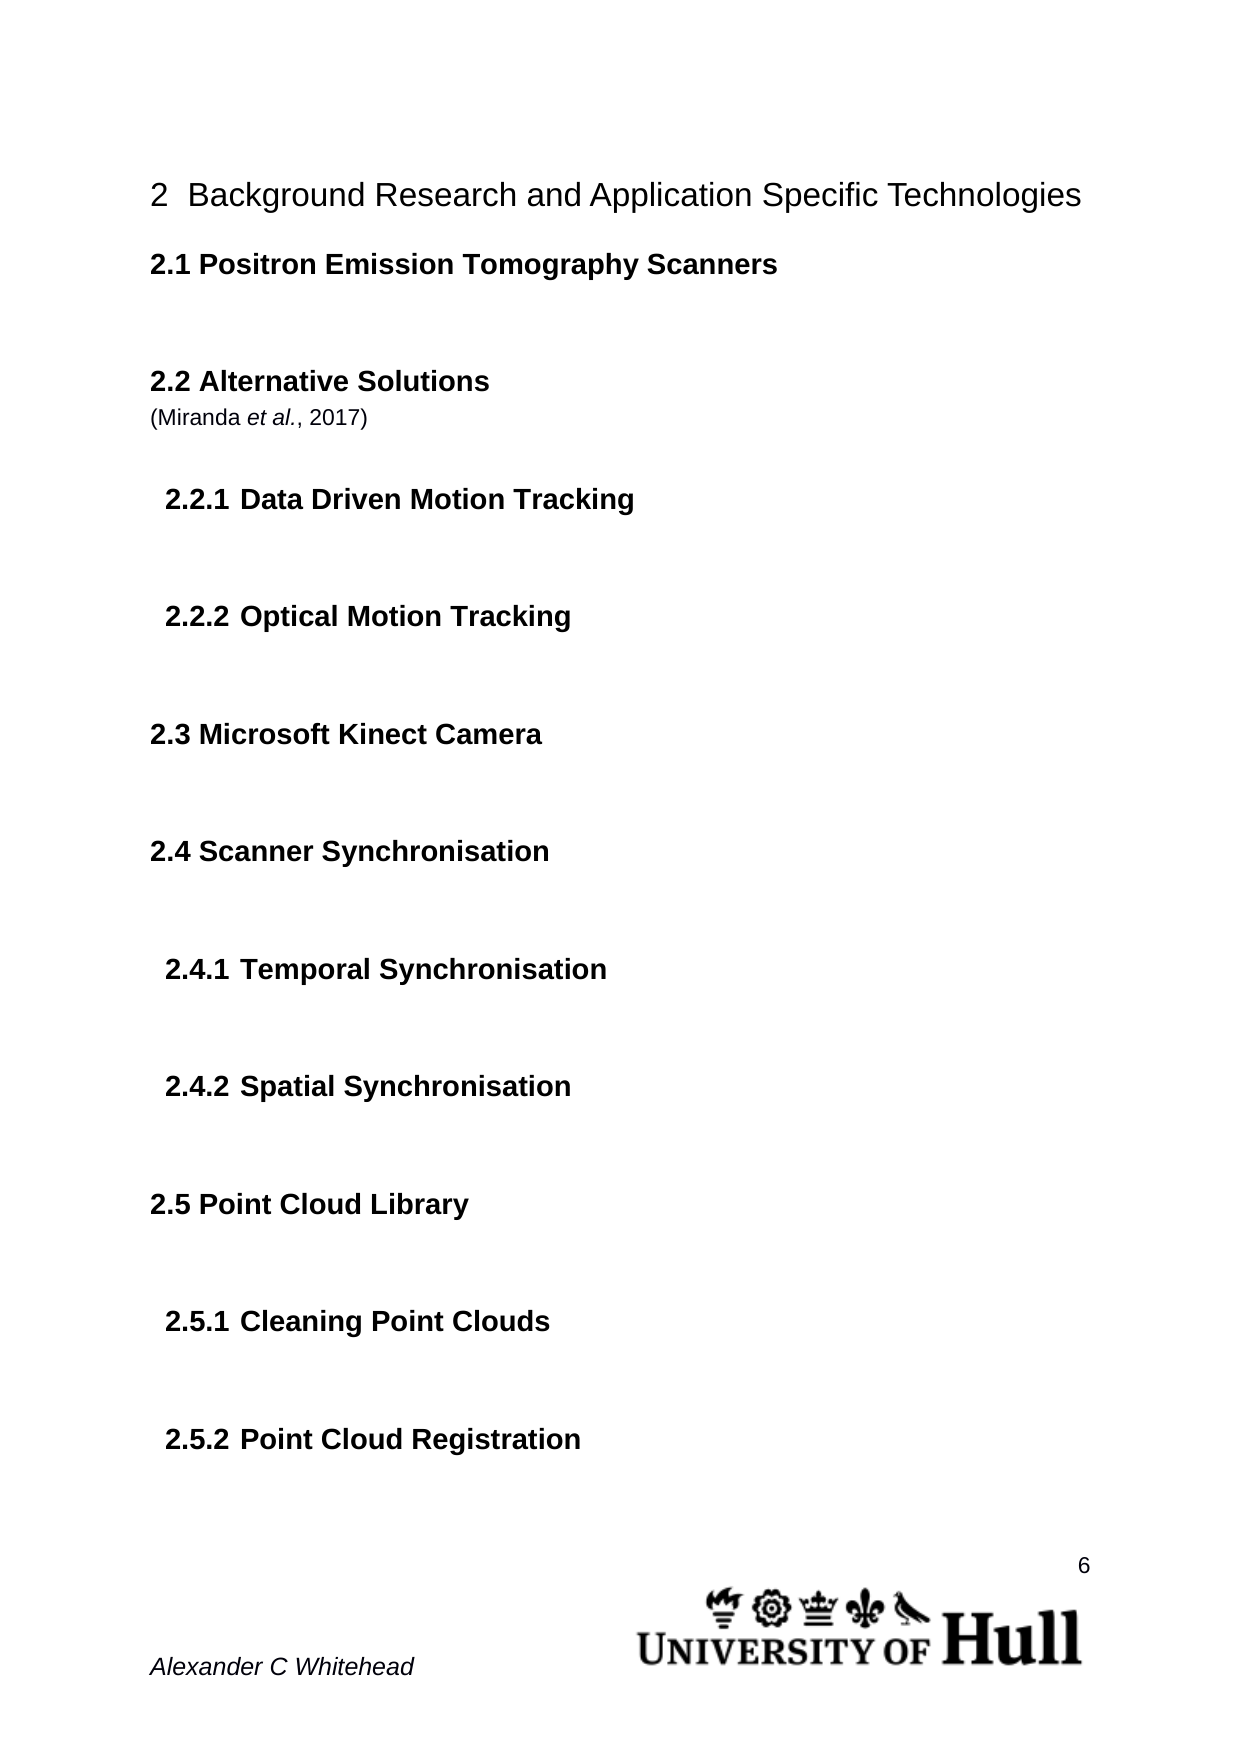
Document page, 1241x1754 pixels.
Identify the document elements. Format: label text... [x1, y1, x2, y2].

subtitle Point Cloud Registration [165, 1422, 1090, 1455]
text (Miranda et al., 2017)⁠⁠ [150, 404, 1090, 430]
subtitle Data Driven Motion Tracking [165, 482, 1090, 515]
subtitle Spatial Synchronisation [165, 1069, 1090, 1103]
subtitle Microsoft Kinect Camera [150, 717, 1090, 750]
subtitle Point Cloud Library [150, 1187, 1090, 1220]
subtitle Alternative Solutions [150, 364, 1090, 398]
subtitle Scanner Synchronisation [150, 834, 1090, 868]
subtitle Background Research and Application Specific Technologies [150, 175, 1090, 213]
subtitle Positron Emission Tomography Scanners [150, 247, 1090, 280]
subtitle Cleaning Point Clouds [165, 1304, 1090, 1338]
subtitle Temporal Synchronisation [165, 952, 1090, 985]
subtitle Optical Motion Tracking [165, 599, 1090, 633]
picture [630, 1578, 1091, 1675]
